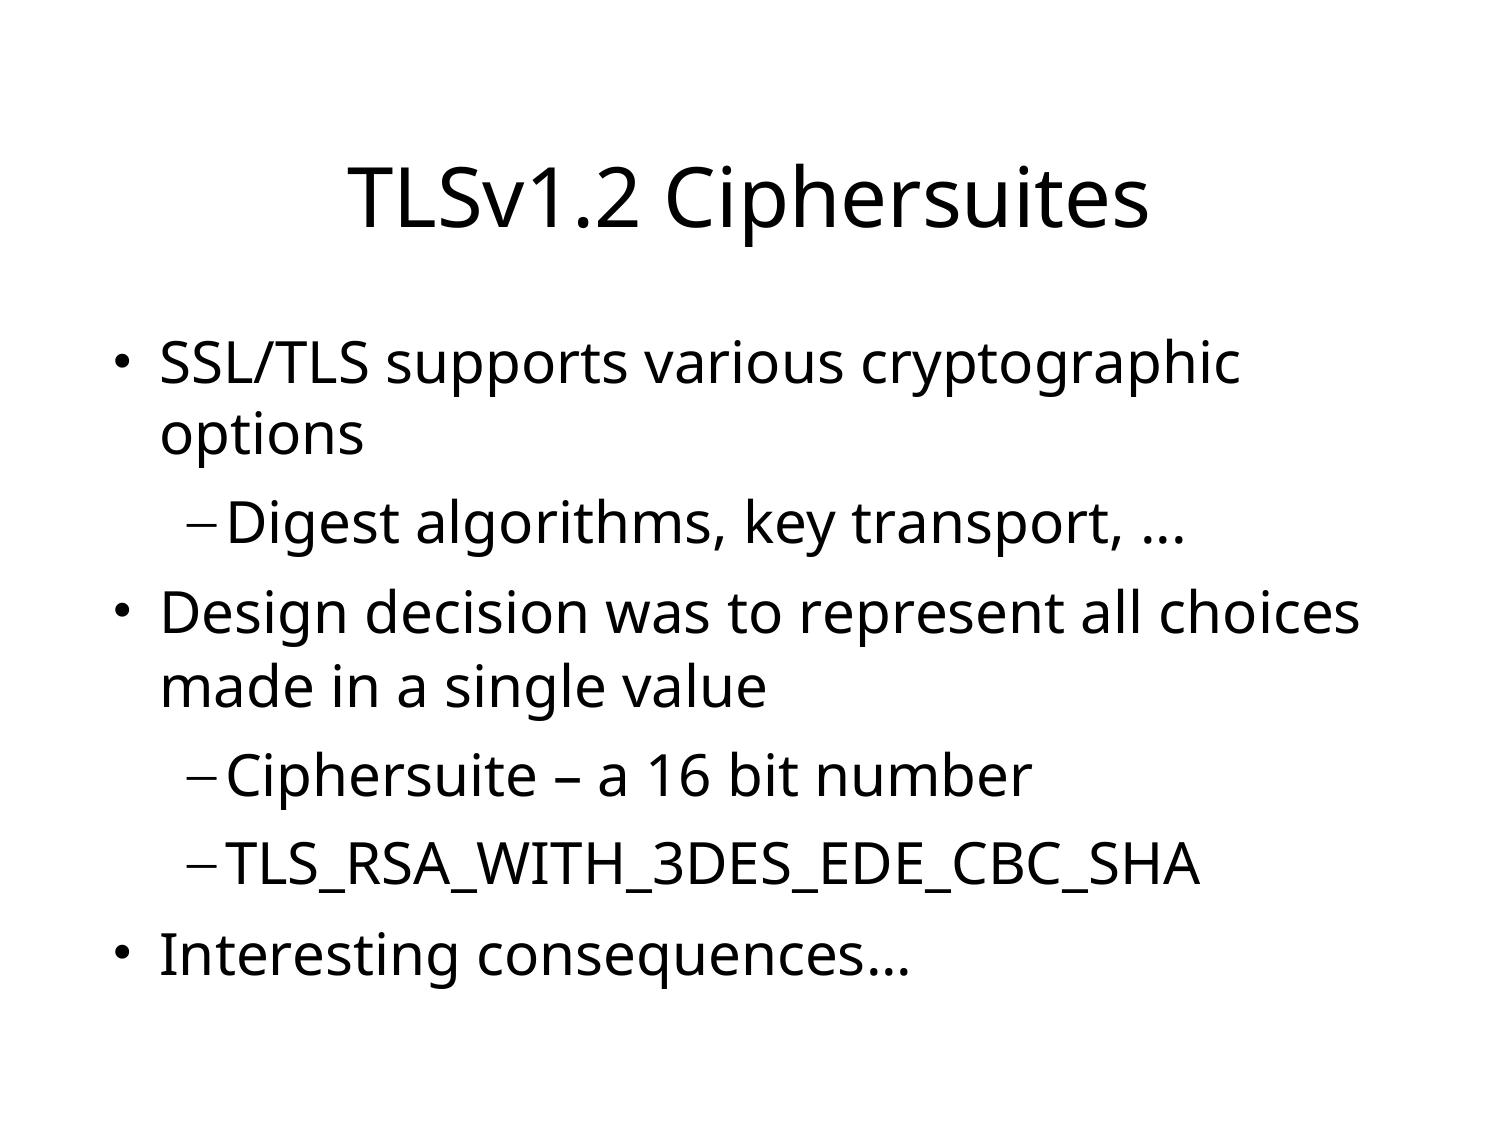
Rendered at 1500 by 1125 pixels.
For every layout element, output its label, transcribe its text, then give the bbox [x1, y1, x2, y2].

text_box SSL/TLS supports various cryptographic options Digest algorithms, key transport, ... Design decision was to represent all choices made in a single value Ciphersuite – a 16 bit number TLS_RSA_WITH_3DES_EDE_CBC_SHA Interesting consequences... [112, 324, 1388, 1001]
text_box TLSv1.2 Ciphersuites [112, 99, 1388, 288]
